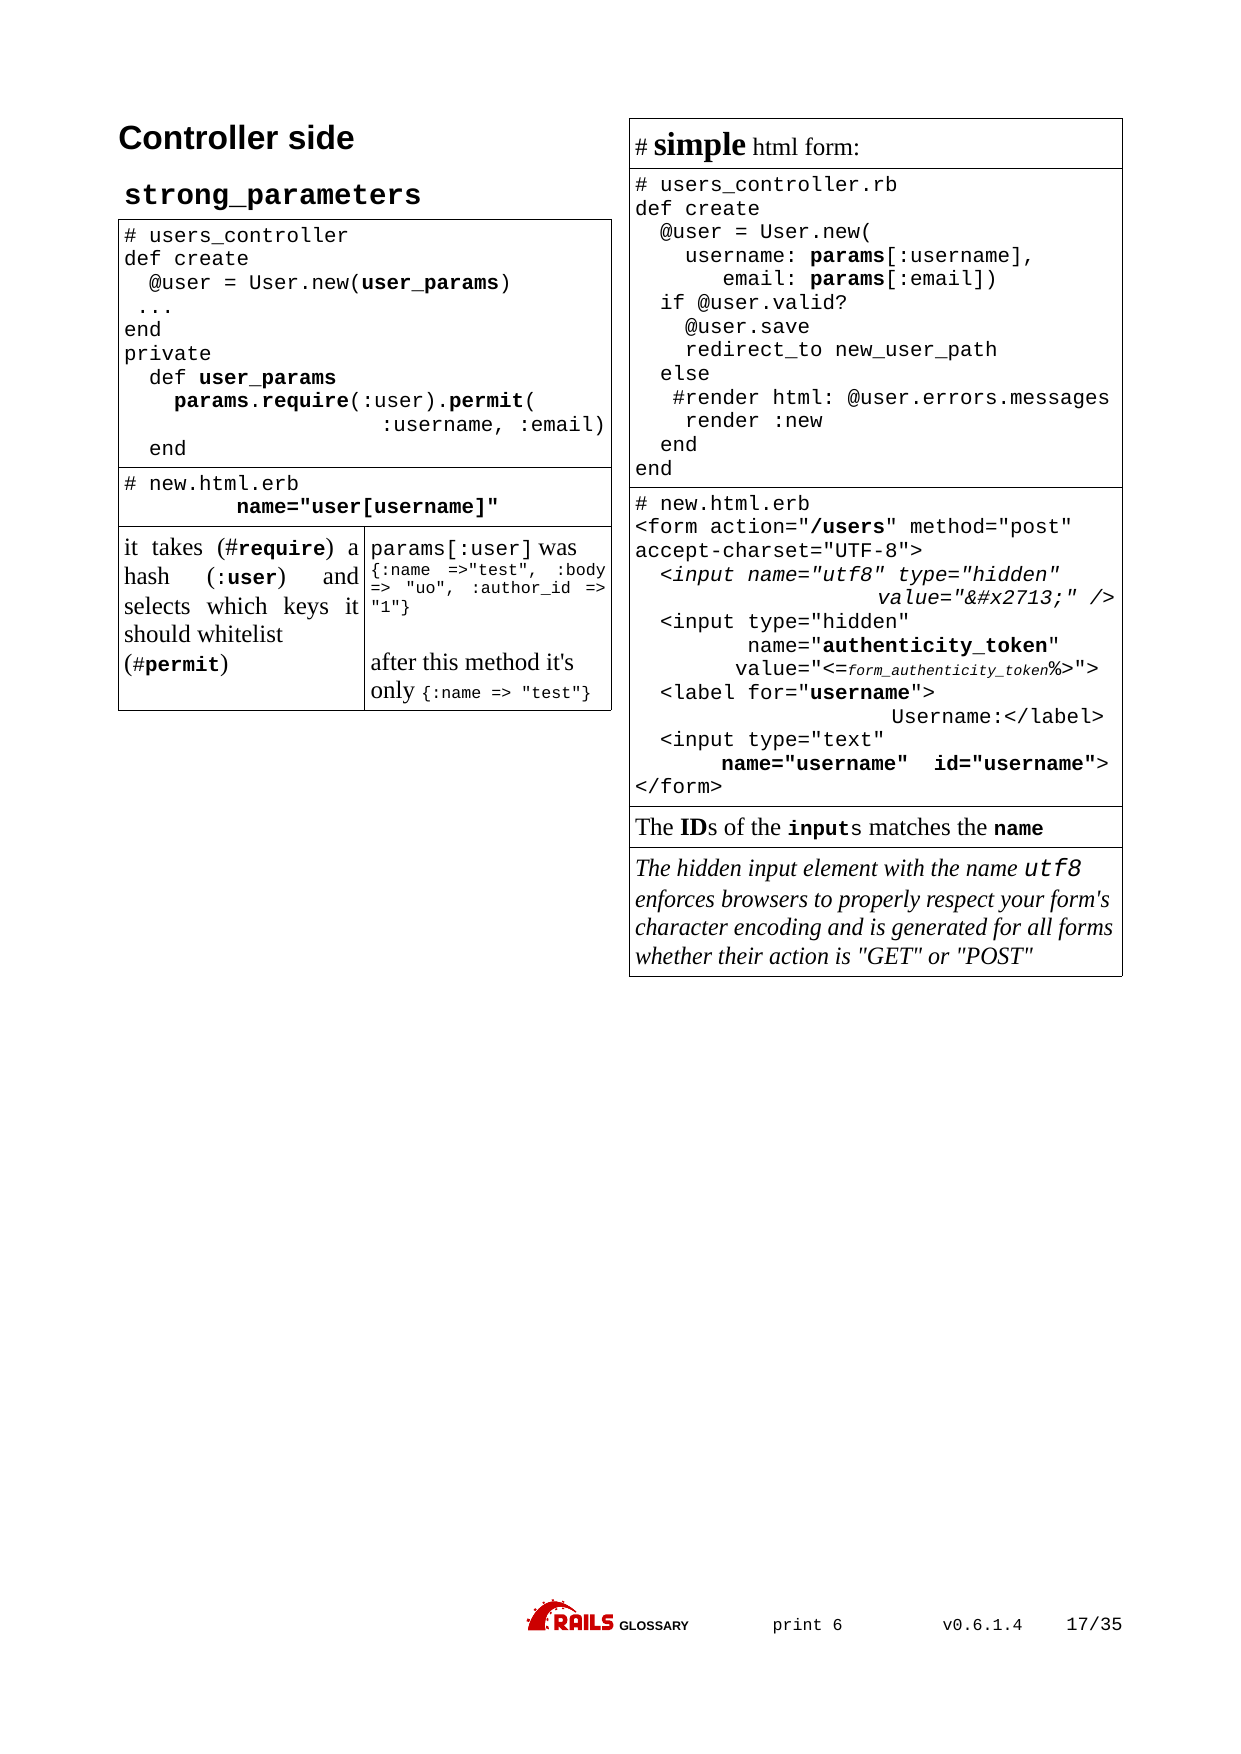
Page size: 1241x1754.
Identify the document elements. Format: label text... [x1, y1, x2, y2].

table_cell # users_controller def create @user = User.new(user_params) ... end private def user_params params.require(:user).permit( :username, :email) end [119, 220, 611, 467]
table_header strong_parameters [118, 160, 611, 219]
subtitle Controller side [118, 118, 611, 157]
table_header # simple html form: [630, 119, 1122, 168]
table_cell params[:user] was {:name =>"test", :body => "uo", :author_id => "1"} after this method it's only {:name => "test"} [365, 527, 611, 710]
table_cell # new.html.erb <form action="/users" method="post" accept-charset="UTF-8"> <input name="utf8" type="hidden" value="&#x2713;" /> <input type="hidden" name="authenticity_token" value="<=form_authenticity_token%>"> <label for="username"> Username:</label> <input type="text" name="username" id="username"> </form> [630, 488, 1122, 806]
table_cell # users_controller.rb def create @user = User.new( username: params[:username], email: params[:email]) if @user.valid? @user.save redirect_to new_user_path else #render html: @user.errors.messages render :new end end [630, 169, 1122, 487]
table_cell # new.html.erb name="user[username]" [119, 468, 611, 526]
table_cell The IDs of the inputs matches the name [630, 807, 1122, 847]
table_cell The hidden input element with the name utf8 enforces browsers to properly respect your form's character encoding and is generated for all forms whether their action is "GET" or "POST" [630, 848, 1122, 976]
table_cell it takes (#require) a hash (:user) and selects which keys it should whitelist (#permit) [119, 527, 364, 710]
